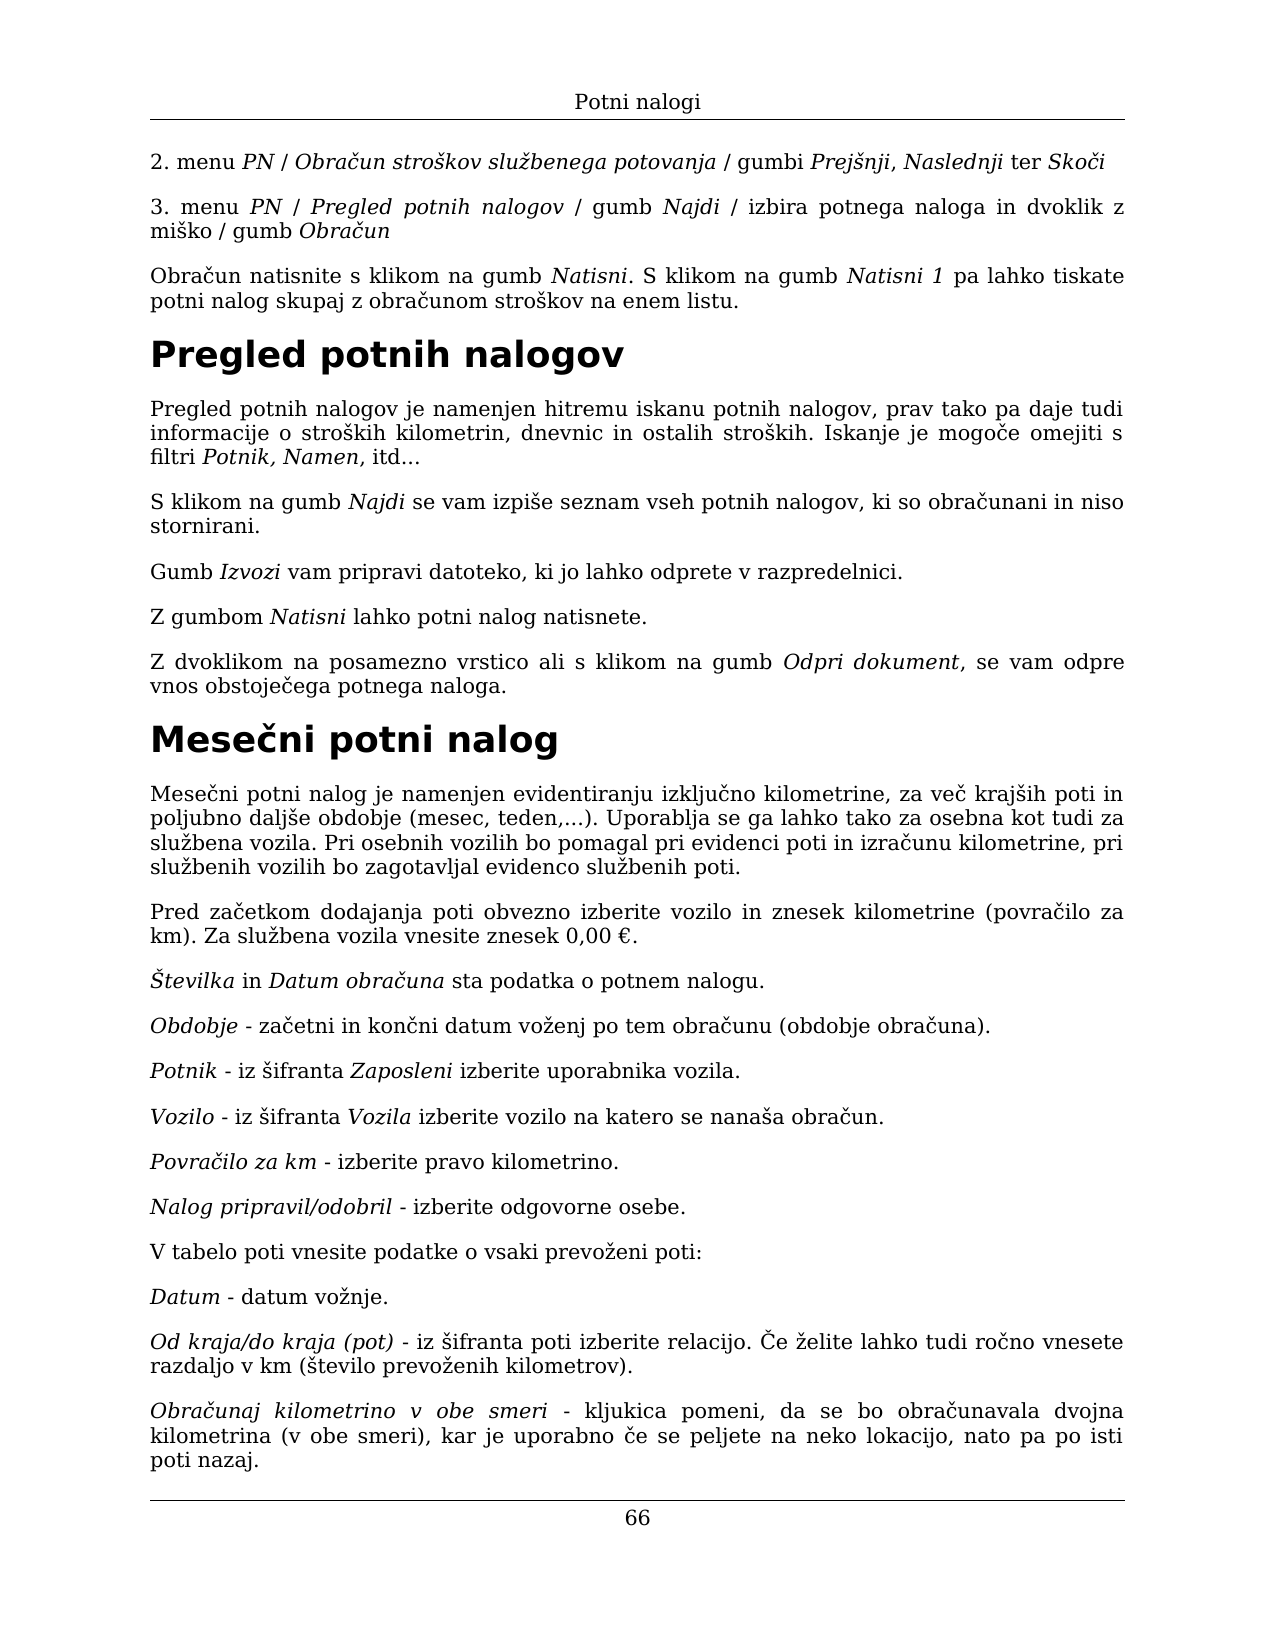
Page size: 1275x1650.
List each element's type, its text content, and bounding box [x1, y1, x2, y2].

text 2. menu PN / Obračun stroškov službenega potovanja / gumbi Prejšnji, Naslednji ter Skoči [150, 150, 1125, 174]
text Pred začetkom dodajanja poti obvezno izberite vozilo in znesek kilometrine (povračilo za km). Za službena vozila vnesite znesek 0,00 €. [150, 900, 1125, 948]
text Z gumbom Natisni lahko potni nalog natisnete. [150, 605, 1125, 629]
text Obdobje - začetni in končni datum voženj po tem obračunu (obdobje obračuna). [150, 1014, 1125, 1039]
text Pregled potnih nalogov je namenjen hitremu iskanu potnih nalogov, prav tako pa daje tudi informacije o stroških kilometrin, dnevnic in ostalih stroških. Iskanje je mogoče omejiti s filtri Potnik, Namen, itd... [150, 397, 1125, 469]
text Od kraja/do kraja (pot) - iz šifranta poti izberite relacijo. Če želite lahko tudi ročno vnesete razdaljo v km (število prevoženih kilometrov). [150, 1330, 1125, 1379]
text Obračun natisnite s klikom na gumb Natisni. S klikom na gumb Natisni 1 pa lahko tiskate potni nalog skupaj z obračunom stroškov na enem listu. [150, 264, 1125, 313]
text Pregled potnih nalogov [150, 334, 1125, 376]
text 3. menu PN / Pregled potnih nalogov / gumb Najdi / izbira potnega naloga in dvoklik z miško / gumb Obračun [150, 195, 1125, 244]
text S klikom na gumb Najdi se vam izpiše seznam vseh potnih nalogov, ki so obračunani in niso stornirani. [150, 490, 1125, 539]
text Vozilo - iz šifranta Vozila izberite vozilo na katero se nanaša obračun. [150, 1105, 1125, 1129]
text Z dvoklikom na posamezno vrstico ali s klikom na gumb Odpri dokument, se vam odpre vnos obstoječega potnega naloga. [150, 650, 1125, 698]
text Mesečni potni nalog [150, 719, 1125, 761]
text Nalog pripravil/odobril - izberite odgovorne osebe. [150, 1195, 1125, 1219]
text Potnik - iz šifranta Zaposleni izberite uporabnika vozila. [150, 1059, 1125, 1084]
text Datum - datum vožnje. [150, 1285, 1125, 1309]
text Gumb Izvozi vam pripravi datoteko, ki jo lahko odprete v razpredelnici. [150, 560, 1125, 584]
text Mesečni potni nalog je namenjen evidentiranju izključno kilometrine, za več krajših poti in poljubno daljše obdobje (mesec, teden,...). Uporablja se ga lahko tako za osebna kot tudi za službena vozila. Pri osebnih vozilih bo pomagal pri evidenci poti in izračunu kilometrine, pri službenih vozilih bo zagotavljal evidenco službenih poti. [150, 782, 1125, 879]
text Številka in Datum obračuna sta podatka o potnem nalogu. [150, 969, 1125, 994]
text Povračilo za km - izberite pravo kilometrino. [150, 1150, 1125, 1174]
text Obračunaj kilometrino v obe smeri - kljukica pomeni, da se bo obračunavala dvojna kilometrina (v obe smeri), kar je uporabno če se peljete na neko lokacijo, nato pa po isti poti nazaj. [150, 1399, 1125, 1472]
text V tabelo poti vnesite podatke o vsaki prevoženi poti: [150, 1240, 1125, 1264]
